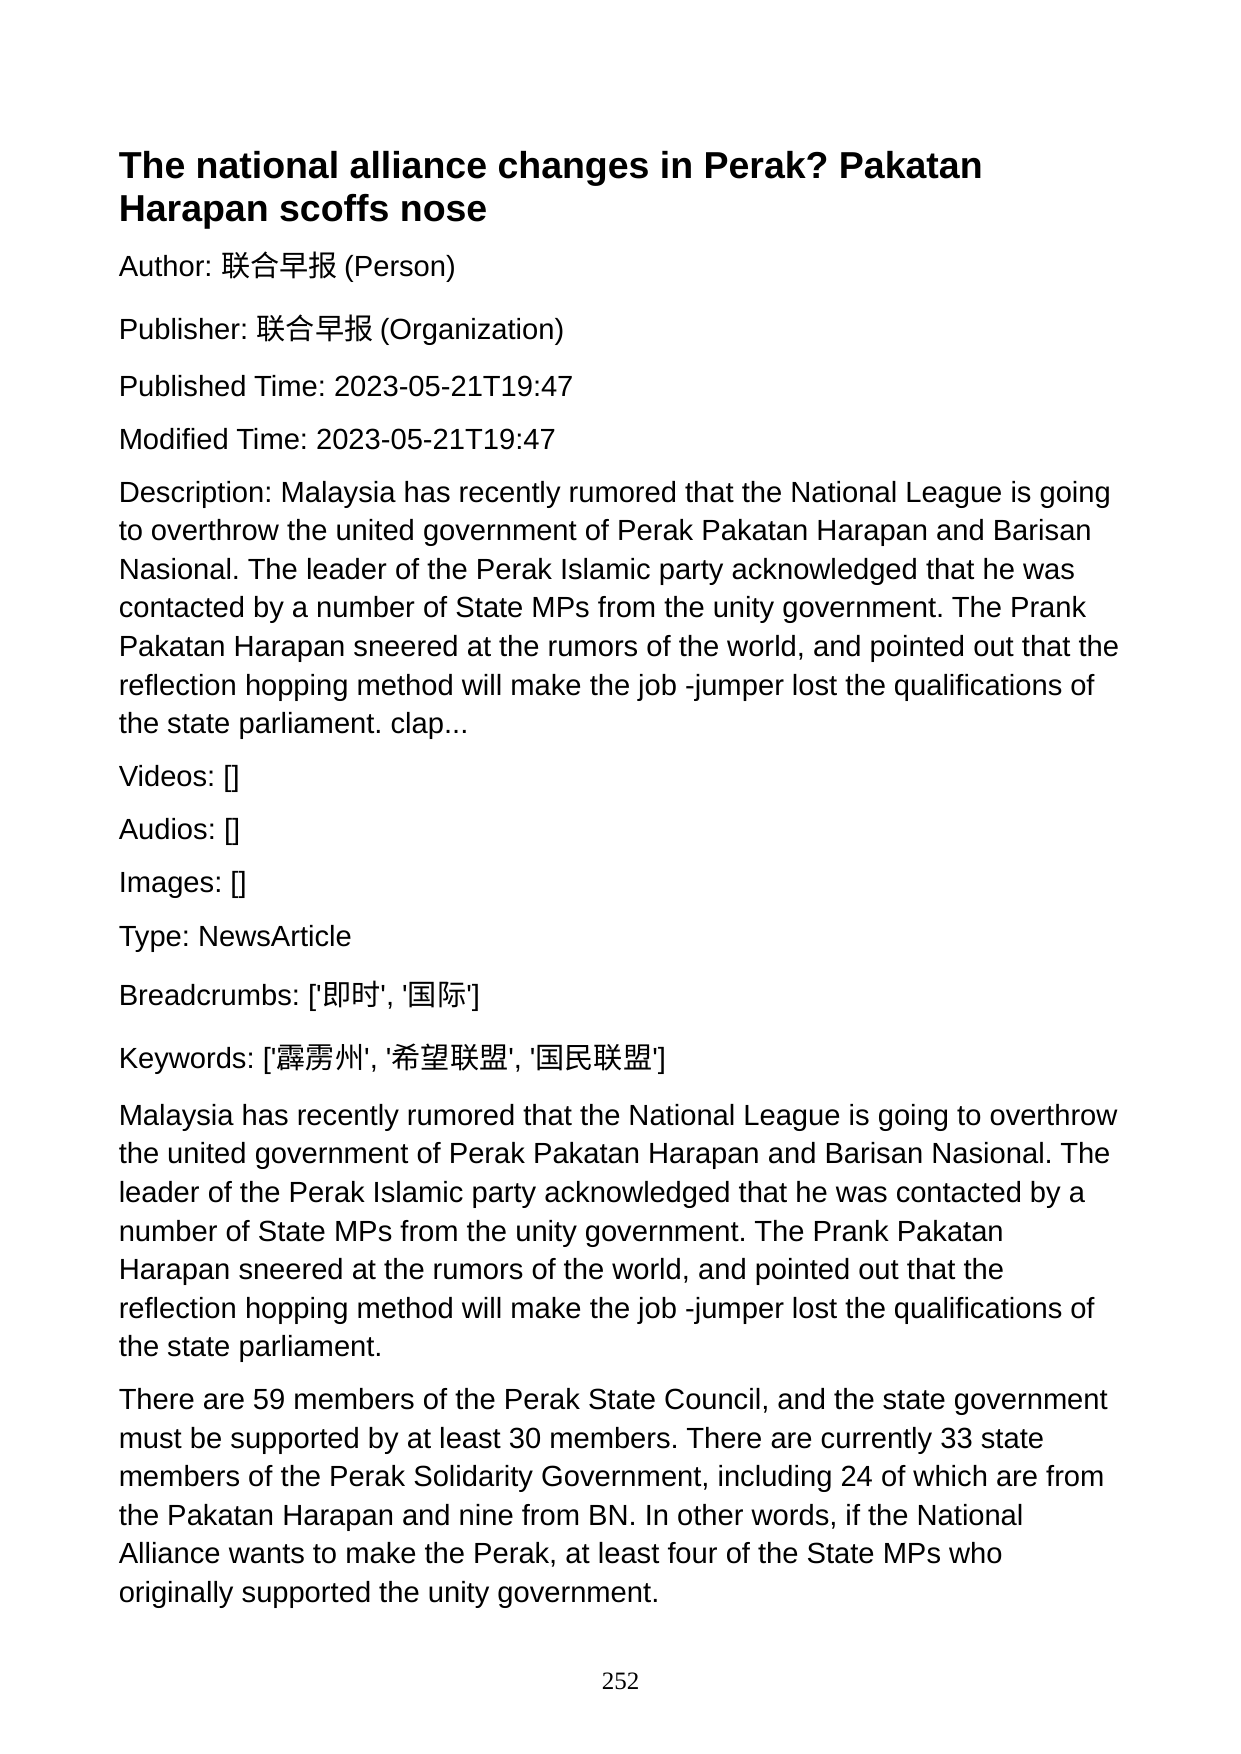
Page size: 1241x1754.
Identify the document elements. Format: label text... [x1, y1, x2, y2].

text Modified Time: 2023-05-21T19:47 [118, 422, 1122, 455]
text Publisher: 联合早报 (Organization) [118, 305, 1122, 348]
text Author: 联合早报 (Person) [118, 242, 1122, 284]
text Published Time: 2023-05-21T19:47 [118, 368, 1122, 402]
text There are 59 members of the Perak State Council, and the state government must be supported by at least 30 members. There are currently 33 state members of the Perak Solidarity Government, including 24 of which are from the Pakatan Harapan and nine from BN. In other words, if the National Alliance wants to make the Perak, at least four of the State MPs who originally supported the unity government. [118, 1382, 1122, 1608]
text Malaysia has recently rumored that the National League is going to overthrow the united government of Perak Pakatan Harapan and Barisan Nasional. The leader of the Perak Islamic party acknowledged that he was contacted by a number of State MPs from the unity government. The Prank Pakatan Harapan sneered at the rumors of the world, and pointed out that the reflection hopping method will make the job -jumper lost the qualifications of the state parliament. [118, 1098, 1122, 1363]
text Audios: [] [118, 812, 1122, 846]
text Videos: [] [118, 759, 1122, 793]
text Breadcrumbs: ['即时', '国际'] [118, 972, 1122, 1014]
text Description: Malaysia has recently rumored that the National League is going to overthrow the united government of Perak Pakatan Harapan and Barisan Nasional. The leader of the Perak Islamic party acknowledged that he was contacted by a number of State MPs from the unity government. The Prank Pakatan Harapan sneered at the rumors of the world, and pointed out that the reflection hopping method will make the job -jumper lost the qualifications of the state parliament. clap... [118, 475, 1122, 739]
subtitle The national alliance changes in Perak? Pakatan Harapan scoffs nose [118, 143, 1122, 230]
text Type: NewsArticle [118, 918, 1122, 952]
text Images: [] [118, 865, 1122, 899]
text Keywords: ['霹雳州', '希望联盟', '国民联盟'] [118, 1035, 1122, 1077]
